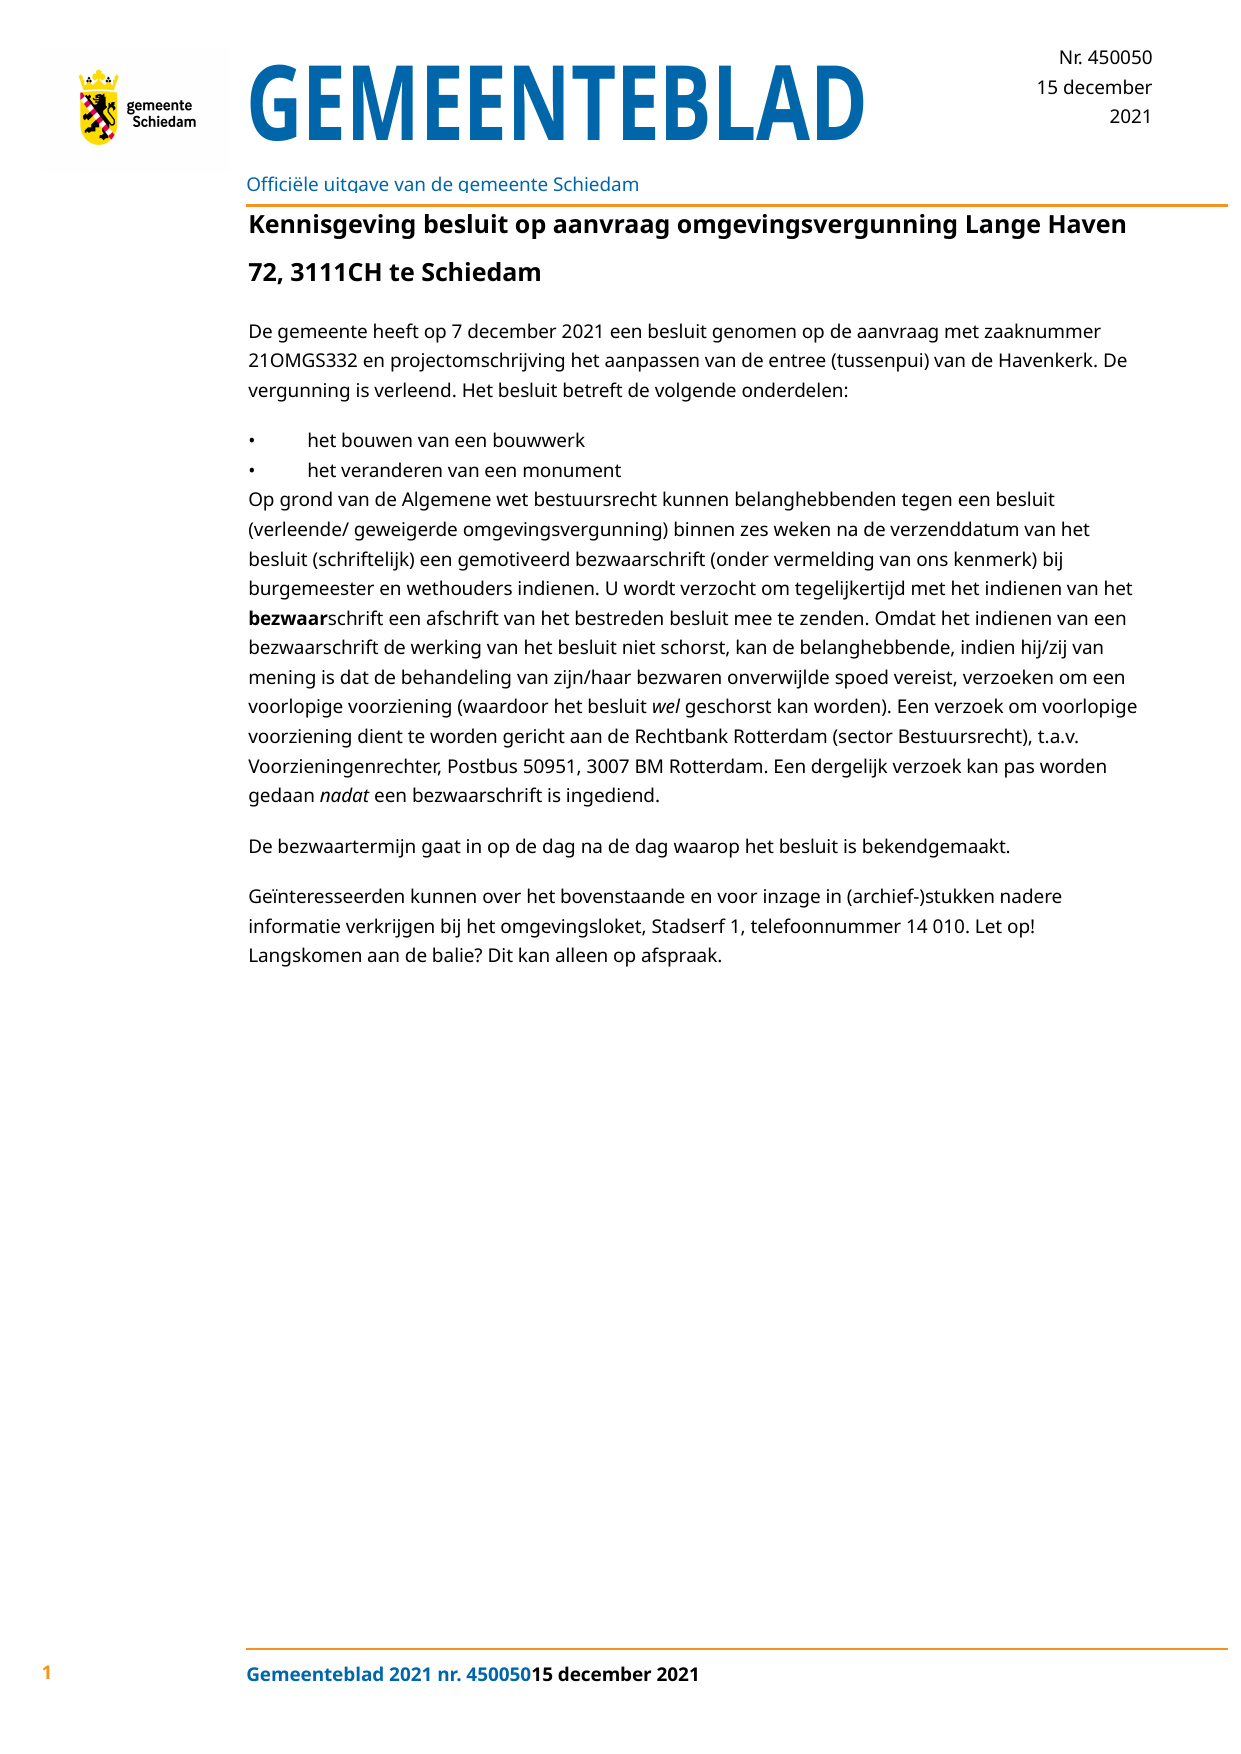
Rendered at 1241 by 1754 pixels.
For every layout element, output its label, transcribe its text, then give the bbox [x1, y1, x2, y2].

text De bezwaartermijn gaat in op de dag na de dag waarop het besluit is bekendgemaakt. [248, 833, 1152, 859]
list het veranderen van een monument [248, 457, 1152, 483]
text Op grond van de Algemene wet bestuursrecht kunnen belanghebbenden tegen een besluit (verleende/ geweigerde omgevingsvergunning) binnen zes weken na de verzenddatum van het besluit (schriftelijk) een gemotiveerd bezwaarschrift (onder vermelding van ons kenmerk) bij burgemeester en wethouders indienen. U wordt verzocht om tegelijkertijd met het indienen van het bezwaarschrift een afschrift van het bestreden besluit mee te zenden. Omdat het indienen van een bezwaarschrift de werking van het besluit niet schorst, kan de belanghebbende, indien hij/zij van mening is dat de behandeling van zijn/haar bezwaren onverwijlde spoed vereist, verzoeken om een voorlopige voorziening (waardoor het besluit wel geschorst kan worden). Een verzoek om voorlopige voorziening dient te worden gericht aan de Rechtbank Rotterdam (sector Bestuursrecht), t.a.v. Voorzieningenrechter, Postbus 50951, 3007 BM Rotterdam. Een dergelijk verzoek kan pas worden gedaan nadat een bezwaarschrift is ingediend. [248, 487, 1152, 808]
text Kennisgeving besluit op aanvraag omgevingsvergunning Lange Haven 72, 3111CH te Schiedam [248, 207, 1152, 288]
picture [41, 47, 231, 172]
text De gemeente heeft op 7 december 2021 een besluit genomen op de aanvraag met zaaknummer 21OMGS332 en projectomschrijving het aanpassen van de entree (tussenpui) van de Havenkerk. De vergunning is verleend. Het besluit betreft de volgende onderdelen: [248, 318, 1152, 403]
list het bouwen van een bouwwerk [248, 427, 1152, 453]
text Geïnteresseerden kunnen over het bovenstaande en voor inzage in (archief-)stukken nadere informatie verkrijgen bij het omgevingsloket, Stadserf 1, telefoonnummer 14 010. Let op! Langskomen aan de balie? Dit kan alleen op afspraak. [248, 883, 1152, 968]
